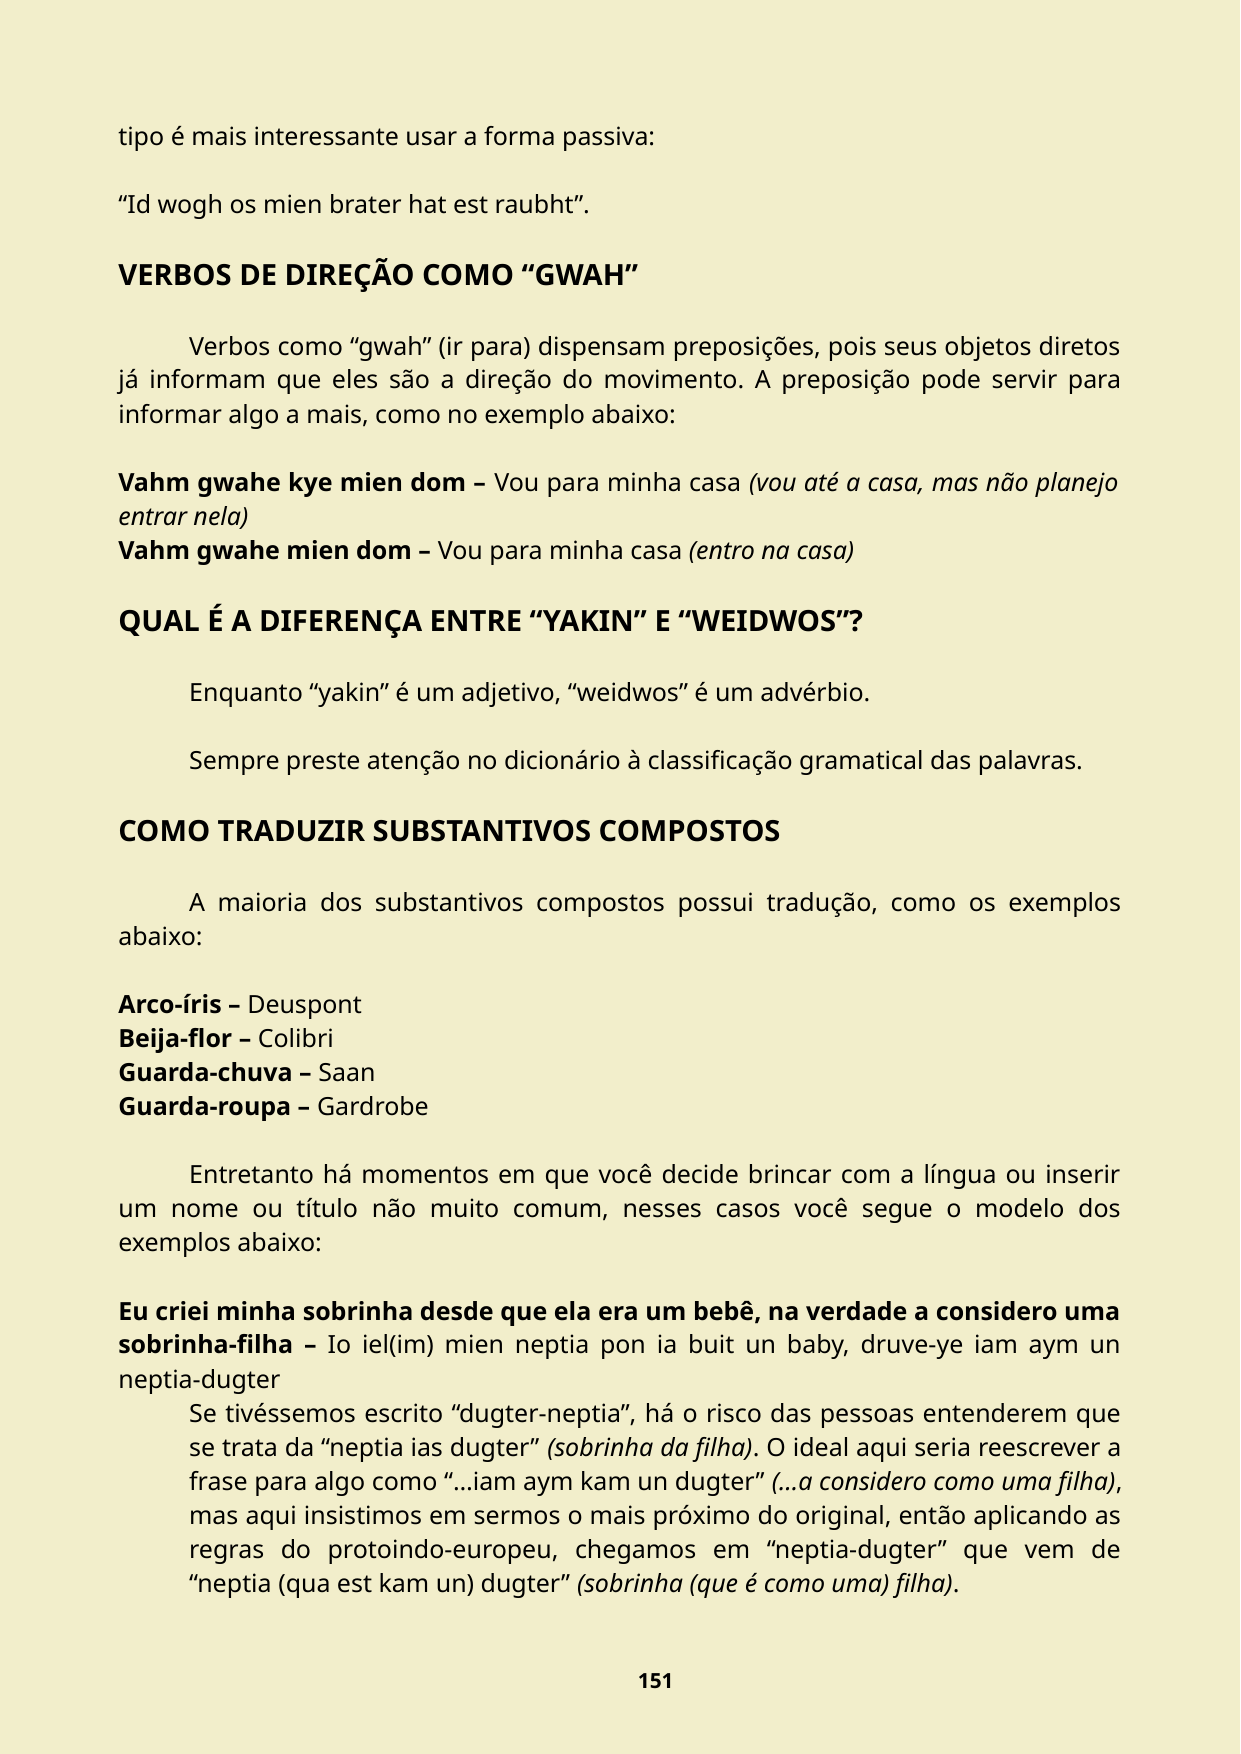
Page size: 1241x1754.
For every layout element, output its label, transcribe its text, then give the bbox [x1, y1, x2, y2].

text Arco-íris – Deuspont [118, 987, 1122, 1021]
text Sempre preste atenção no dicionário à classificação gramatical das palavras. [118, 742, 1122, 777]
text “Id wogh os mien brater hat est raubht”. [118, 186, 1122, 220]
subtitle VERBOS DE DIREÇÃO COMO “GWAH” [118, 254, 1122, 294]
text Verbos como “gwah” (ir para) dispensam preposições, pois seus objetos diretos já informam que eles são a direção do movimento. A preposição pode servir para informar algo a mais, como no exemplo abaixo: [118, 328, 1122, 430]
subtitle QUAL É A DIFERENÇA ENTRE “YAKIN” E “WEIDWOS”? [118, 601, 1122, 640]
text Se tivéssemos escrito “dugter-neptia”, há o risco das pessoas entenderem que se trata da “neptia ias dugter” (sobrinha da filha). O ideal aqui seria reescrever a frase para algo como “…iam aym kam un dugter” (…a considero como uma filha), mas aqui insistimos em sermos o mais próximo do original, então aplicando as regras do protoindo-europeu, chegamos em “neptia-dugter” que vem de “neptia (qua est kam un) dugter” (sobrinha (que é como uma) filha). [189, 1395, 1122, 1600]
subtitle COMO TRADUZIR SUBSTANTIVOS COMPOSTOS [118, 811, 1122, 850]
text Guarda-roupa – Gardrobe [118, 1089, 1122, 1123]
text Eu criei minha sobrinha desde que ela era um bebê, na verdade a considero uma sobrinha-filha – Io iel(im) mien neptia pon ia buit un baby, druve-ye iam aym un neptia-dugter [118, 1293, 1122, 1395]
text Vahm gwahe mien dom – Vou para minha casa (entro na casa) [118, 532, 1122, 567]
text tipo é mais interessante usar a forma passiva: [118, 118, 1122, 152]
text Beija-flor – Colibri [118, 1021, 1122, 1055]
text Enquanto “yakin” é um adjetivo, “weidwos” é um advérbio. [118, 674, 1122, 708]
text A maioria dos substantivos compostos possui tradução, como os exemplos abaixo: [118, 884, 1122, 952]
text Entretanto há momentos em que você decide brincar com a língua ou inserir um nome ou título não muito comum, nesses casos você segue o modelo dos exemplos abaixo: [118, 1157, 1122, 1259]
text Vahm gwahe kye mien dom – Vou para minha casa (vou até a casa, mas não planejo entrar nela) [118, 464, 1122, 532]
text Guarda-chuva – Saan [118, 1055, 1122, 1089]
